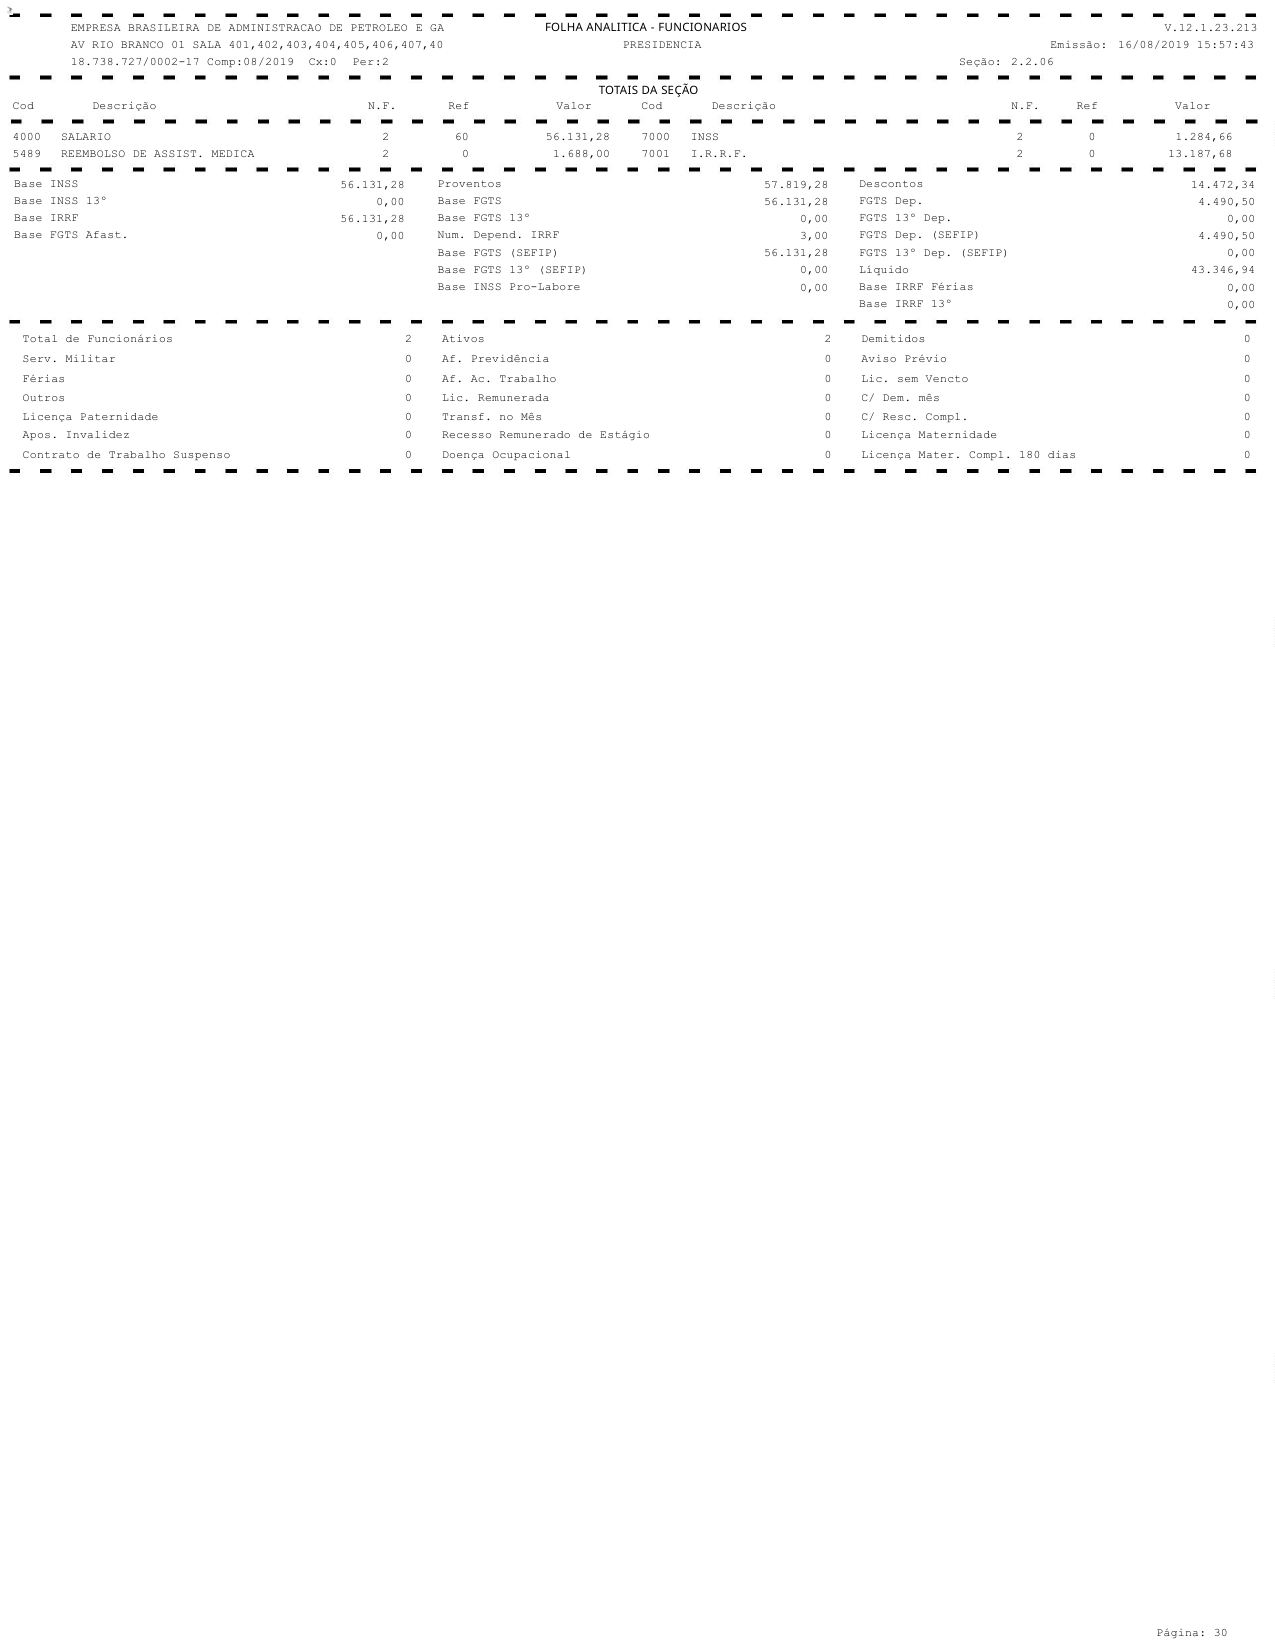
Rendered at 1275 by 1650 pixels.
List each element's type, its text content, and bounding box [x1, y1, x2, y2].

text Cod [641, 98, 680, 112]
text Recesso Remunerado de Estágio [442, 428, 675, 442]
text Descrição [92, 98, 174, 112]
text Base FGTS (SEFIP) [437, 245, 578, 259]
text PRESIDENCIA [623, 37, 719, 51]
text 0 [1244, 351, 1268, 365]
text 0 [405, 409, 429, 423]
text 0 [405, 391, 429, 404]
text Valor [1175, 98, 1228, 112]
text 8.738.727/0002-17 Comp:08/2019 Cx:0 Per:2 [78, 54, 414, 68]
text 0,00 [800, 280, 846, 294]
text 0,00 [1227, 297, 1273, 311]
text 0 [1088, 146, 1113, 160]
text Base FGTS [437, 194, 519, 207]
text Página: 30 [1156, 1626, 1244, 1639]
text 4.490,50 [1198, 194, 1273, 208]
text Af. Previdência [442, 351, 574, 365]
text 5 [12, 146, 19, 160]
text Base IRRF [14, 211, 124, 224]
text I.R.R.F. [691, 146, 765, 160]
text 0 [824, 409, 849, 423]
text Outros [22, 391, 83, 404]
text AV RIO BRANCO 01 SALA 401,402,403,404,405,406,407,40 [71, 37, 469, 51]
text Base FGTS 13º [437, 211, 548, 224]
text 56.131,28 [764, 246, 846, 259]
text Num. Depend. IRRF [437, 228, 578, 242]
text 0,00 [800, 212, 846, 225]
text 0 [405, 351, 429, 365]
text Cod [12, 98, 51, 112]
text N.F. [1011, 98, 1057, 112]
text 56.131,28 [546, 129, 627, 143]
text Doença Ocupacional [442, 448, 675, 461]
text Transf. no Mês [442, 409, 574, 423]
text 0 [824, 428, 849, 441]
text 0,00 [1227, 246, 1273, 259]
text FGTS 13º Dep. [859, 211, 1033, 224]
text 4 [12, 129, 19, 143]
text 0,00 [1227, 280, 1273, 294]
text 0 [405, 448, 429, 461]
text C/ Dem. mês [861, 391, 986, 404]
text 3,00 [800, 229, 846, 242]
text Ref [448, 98, 487, 112]
text Base INSS [14, 177, 96, 190]
text Valor [556, 98, 609, 112]
text 0 [824, 448, 849, 461]
text 2 [405, 331, 429, 345]
text 56.131,28 [764, 194, 846, 208]
text 489 [19, 146, 58, 160]
text 4.490,50 [1198, 229, 1273, 242]
text Licença Paternidade [22, 409, 256, 423]
text 13.187,68 [1168, 146, 1250, 160]
text Base INSS Pro-Labore [437, 279, 611, 293]
text 1 [71, 54, 78, 68]
text N.F. [368, 98, 414, 112]
text 0,00 [1227, 212, 1273, 225]
text Lic. Remunerada [442, 391, 574, 404]
text 0 [1244, 331, 1268, 345]
text Contrato de Trabalho Suspenso [22, 448, 256, 461]
text Af. Ac. Trabalho [442, 371, 574, 385]
text 0 [1244, 409, 1268, 423]
text Licença Mater. Compl. 180 dias [861, 448, 1102, 462]
text Emissão: [1050, 37, 1118, 51]
text 0 [824, 391, 849, 404]
text 2 [1016, 129, 1041, 143]
text Serv. Militar [22, 351, 196, 365]
text 1.284,66 [1175, 129, 1250, 143]
text Aviso Prévio [861, 351, 964, 365]
text EMPRESA BRASILEIRA DE ADMINISTRACAO DE PETROLEO E GA [71, 20, 469, 34]
text Apos. Invalidez [22, 428, 256, 442]
text SALARIO [61, 129, 128, 143]
text Férias [22, 371, 83, 385]
text Descontos [859, 177, 941, 190]
text Base FGTS 13º (SEFIP) [437, 262, 611, 276]
text 7000 [641, 129, 687, 143]
text 56.131,28 [340, 212, 422, 225]
text 000 [19, 129, 58, 143]
text 0 [824, 371, 849, 385]
text Total de Funcionários [22, 331, 196, 345]
text 0 [405, 428, 429, 441]
text Seção: 2.2.06 [959, 54, 1130, 68]
text V.12.1.23.213 [1164, 20, 1275, 34]
text FOLHA ANALITICA - FUNCIONARIOS [545, 20, 785, 34]
text Licença Maternidade [861, 428, 1018, 442]
text 0,00 [376, 194, 422, 208]
text Base INSS 13º [14, 194, 124, 207]
text 0 [1088, 129, 1113, 143]
text 7001 [641, 146, 687, 160]
text 0,00 [376, 229, 422, 242]
text 0 [1244, 448, 1268, 461]
text 2 [382, 129, 406, 143]
text 14.472,34 [1191, 177, 1273, 191]
text 0 [824, 351, 849, 365]
text Ativos [442, 331, 502, 345]
picture [0, 0, 1275, 1650]
text 0 [405, 371, 429, 385]
text Base IRRF 13º [859, 296, 991, 310]
text 43.346,94 [1191, 263, 1273, 277]
text Ref [1076, 98, 1115, 112]
text 0 [1244, 391, 1268, 404]
text FGTS Dep. [859, 194, 941, 207]
text 0 [1244, 371, 1268, 385]
text Líquido [859, 262, 1033, 276]
text 2 [824, 331, 849, 345]
text TOTAIS DA SEÇÃO [598, 84, 723, 97]
text 2 [382, 146, 406, 160]
text 16/08/2019 15:57:43 [1118, 37, 1275, 51]
text FGTS 13º Dep. (SEFIP) [859, 245, 1033, 259]
text 57.819,28 [764, 177, 846, 191]
text Lic. sem Vencto [861, 371, 986, 385]
text Base IRRF Férias [859, 279, 991, 293]
text Descrição [711, 98, 793, 112]
text 0 [462, 146, 486, 160]
text 0,00 [800, 263, 846, 277]
text FGTS Dep. (SEFIP) [859, 228, 1033, 242]
text C/ Resc. Compl. [861, 409, 1018, 423]
text INSS [691, 129, 765, 143]
text Base FGTS Afast. [14, 228, 146, 242]
text 60 [454, 129, 486, 143]
text Proventos [437, 177, 519, 190]
text Demitidos [861, 331, 943, 345]
text 56.131,28 [340, 177, 422, 191]
text 2 [1016, 146, 1041, 160]
text 1.688,00 [553, 146, 627, 160]
text REEMBOLSO DE ASSIST. MEDICA [61, 146, 280, 160]
text 0 [1244, 428, 1268, 441]
